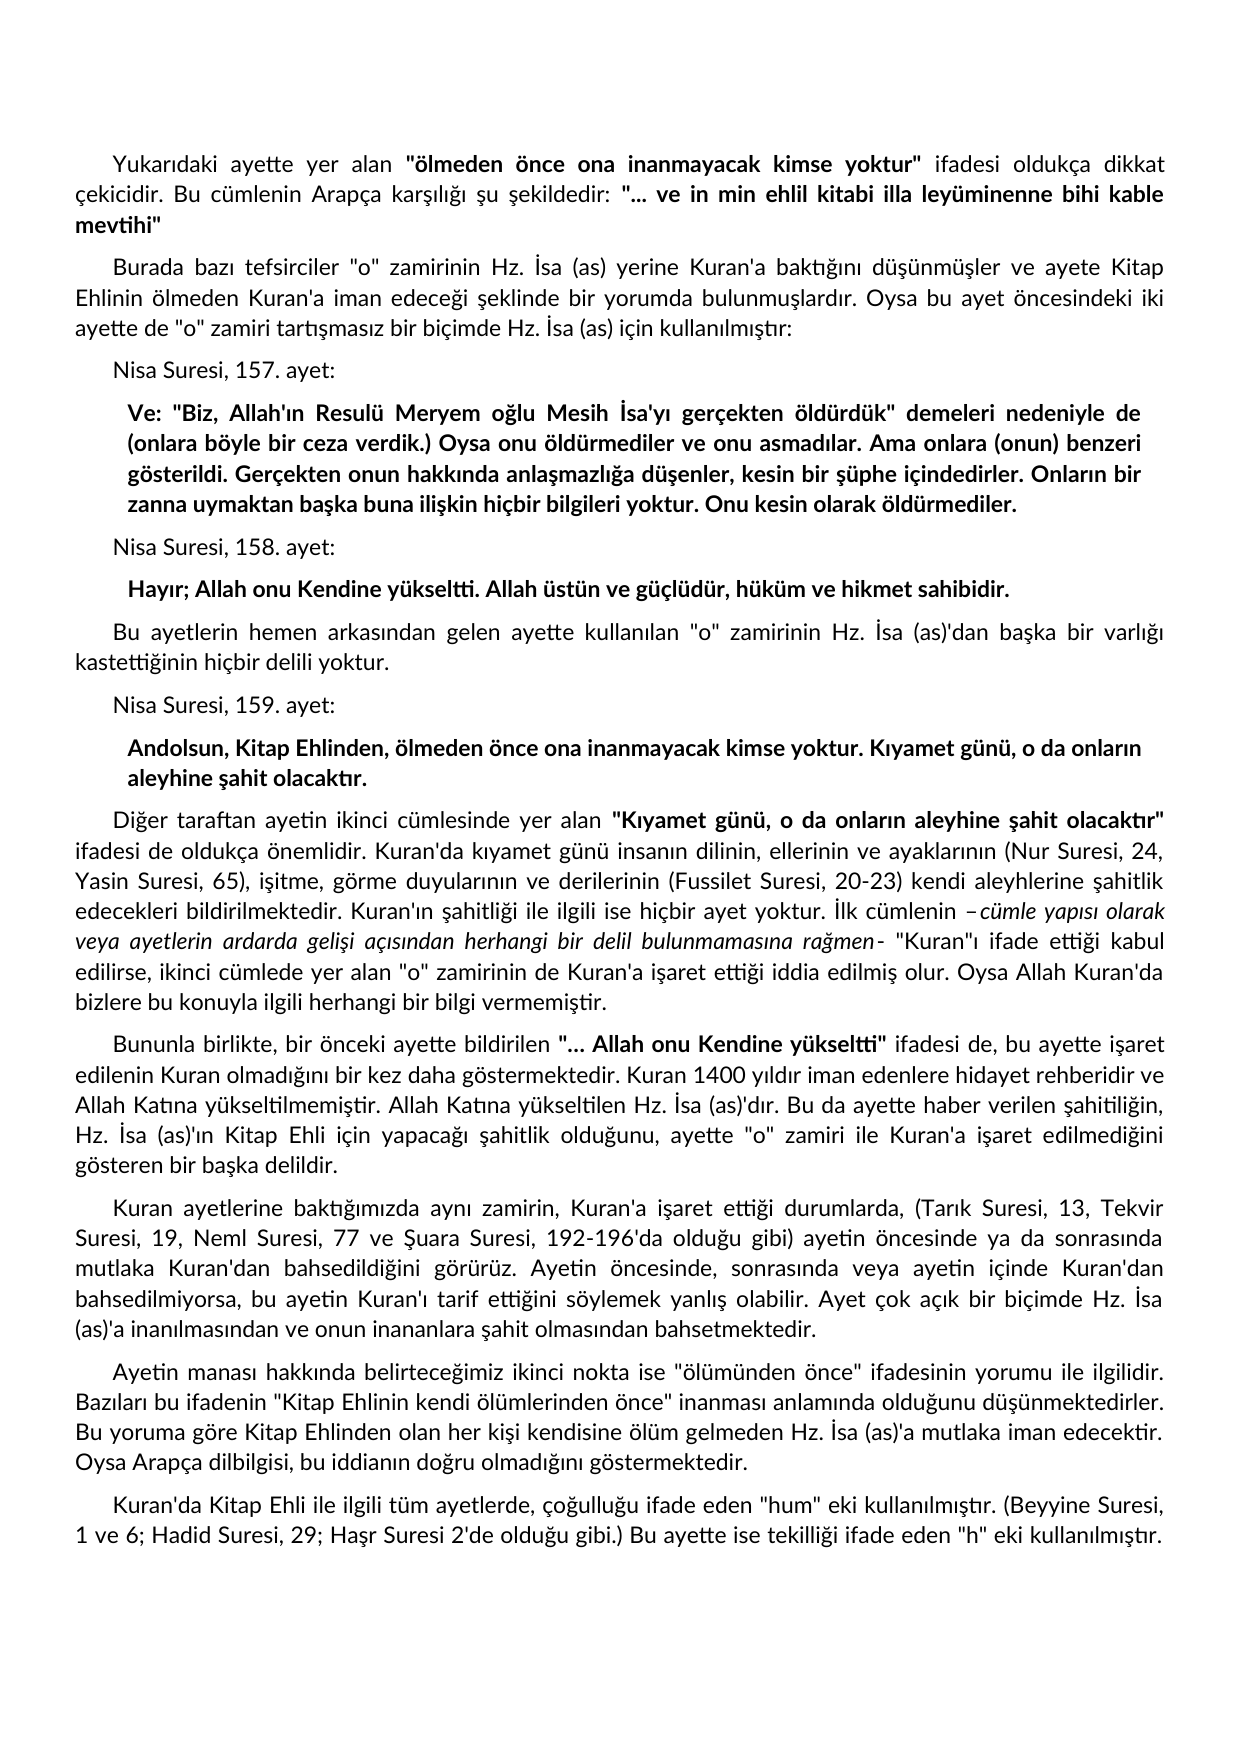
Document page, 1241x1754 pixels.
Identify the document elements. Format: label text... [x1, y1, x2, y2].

text Bu ayetlerin hemen arkasından gelen ayette kullanılan "o" zamirinin Hz. İsa (as)'dan başka bir varlığı kastettiğinin hiçbir delili yoktur. [75, 618, 1165, 675]
text Kuran'da Kitap Ehli ile ilgili tüm ayetlerde, çoğulluğu ifade eden "hum" eki kullanılmıştır. (Beyyine Suresi, 1 ve 6; Hadid Suresi, 29; Haşr Suresi 2'de olduğu gibi.) Bu ayette ise tekilliği ifade eden "h" eki kullanılmıştır. [75, 1491, 1165, 1548]
text Nisa Suresi, 159. ayet: [75, 691, 1165, 718]
text Kuran ayetlerine baktığımızda aynı zamirin, Kuran'a işaret ettiği durumlarda, (Tarık Suresi, 13, Tekvir Suresi, 19, Neml Suresi, 77 ve Şuara Suresi, 192-196'da olduğu gibi) ayetin öncesinde ya da sonrasında mutlaka Kuran'dan bahsedildiğini görürüz. Ayetin öncesinde, sonrasında veya ayetin içinde Kuran'dan bahsedilmiyorsa, bu ayetin Kuran'ı tarif ettiğini söylemek yanlış olabilir. Ayet çok açık bir biçimde Hz. İsa (as)'a inanılmasından ve onun inananlara şahit olmasından bahsetmektedir. [75, 1194, 1165, 1342]
text Nisa Suresi, 158. ayet: [75, 532, 1165, 560]
text Bununla birlikte, bir önceki ayette bildirilen "… Allah onu Kendine yükseltti" ifadesi de, bu ayette işaret edilenin Kuran olmadığını bir kez daha göstermektedir. Kuran 1400 yıldır iman edenlere hidayet rehberidir ve Allah Katına yükseltilmemiştir. Allah Katına yükseltilen Hz. İsa (as)'dır. Bu da ayette haber verilen şahitiliğin, Hz. İsa (as)'ın Kitap Ehli için yapacağı şahitlik olduğunu, ayette "o" zamiri ile Kuran'a işaret edilmediğini gösteren bir başka delildir. [75, 1030, 1165, 1178]
text Diğer taraftan ayetin ikinci cümlesinde yer alan "Kıyamet günü, o da onların aleyhine şahit olacaktır" ifadesi de oldukça önemlidir. Kuran'da kıyamet günü insanın dilinin, ellerinin ve ayaklarının (Nur Suresi, 24, Yasin Suresi, 65), işitme, görme duyularının ve derilerinin (Fussilet Suresi, 20-23) kendi aleyhlerine şahitlik edecekleri bildirilmektedir. Kuran'ın şahitliği ile ilgili ise hiçbir ayet yoktur. İlk cümlenin –cümle yapısı olarak veya ayetlerin ardarda gelişi açısından herhangi bir delil bulunmamasına rağmen- "Kuran"ı ifade ettiği kabul edilirse, ikinci cümlede yer alan "o" zamirinin de Kuran'a işaret ettiği iddia edilmiş olur. Oysa Allah Kuran'da bizlere bu konuyla ilgili herhangi bir bilgi vermemiştir. [75, 806, 1165, 1015]
text Ve: "Biz, Allah'ın Resulü Meryem oğlu Mesih İsa'yı gerçekten öldürdük" demeleri nedeniyle de (onlara böyle bir ceza verdik.) Oysa onu öldürmediler ve onu asmadılar. Ama onlara (onun) benzeri gösterildi. Gerçekten onun hakkında anlaşmazlığa düşenler, kesin bir şüphe içindedirler. Onların bir zanna uymaktan başka buna ilişkin hiçbir bilgileri yoktur. Onu kesin olarak öldürmediler. [127, 399, 1143, 517]
text Nisa Suresi, 157. ayet: [75, 356, 1165, 384]
text Ayetin manası hakkında belirteceğimiz ikinci nokta ise "ölümünden önce" ifadesinin yorumu ile ilgilidir. Bazıları bu ifadenin "Kitap Ehlinin kendi ölümlerinden önce" inanması anlamında olduğunu düşünmektedirler. Bu yoruma göre Kitap Ehlinden olan her kişi kendisine ölüm gelmeden Hz. İsa (as)'a mutlaka iman edecektir. Oysa Arapça dilbilgisi, bu iddianın doğru olmadığını göstermektedir. [75, 1357, 1165, 1475]
text Andolsun, Kitap Ehlinden, ölmeden önce ona inanmayacak kimse yoktur. Kıyamet günü, o da onların aleyhine şahit olacaktır. [127, 733, 1143, 791]
text Burada bazı tefsirciler "o" zamirinin Hz. İsa (as) yerine Kuran'a baktığını düşünmüşler ve ayete Kitap Ehlinin ölmeden Kuran'a iman edeceği şeklinde bir yorumda bulunmuşlardır. Oysa bu ayet öncesindeki iki ayette de "o" zamiri tartışmasız bir biçimde Hz. İsa (as) için kullanılmıştır: [75, 253, 1165, 341]
text Hayır; Allah onu Kendine yükseltti. Allah üstün ve güçlüdür, hüküm ve hikmet sahibidir. [127, 575, 1143, 602]
text Yukarıdaki ayette yer alan "ölmeden önce ona inanmayacak kimse yoktur" ifadesi oldukça dikkat çekicidir. Bu cümlenin Arapça karşılığı şu şekildedir: "... ve in min ehlil kitabi illa leyüminenne bihi kable mevtihi" [75, 150, 1165, 238]
